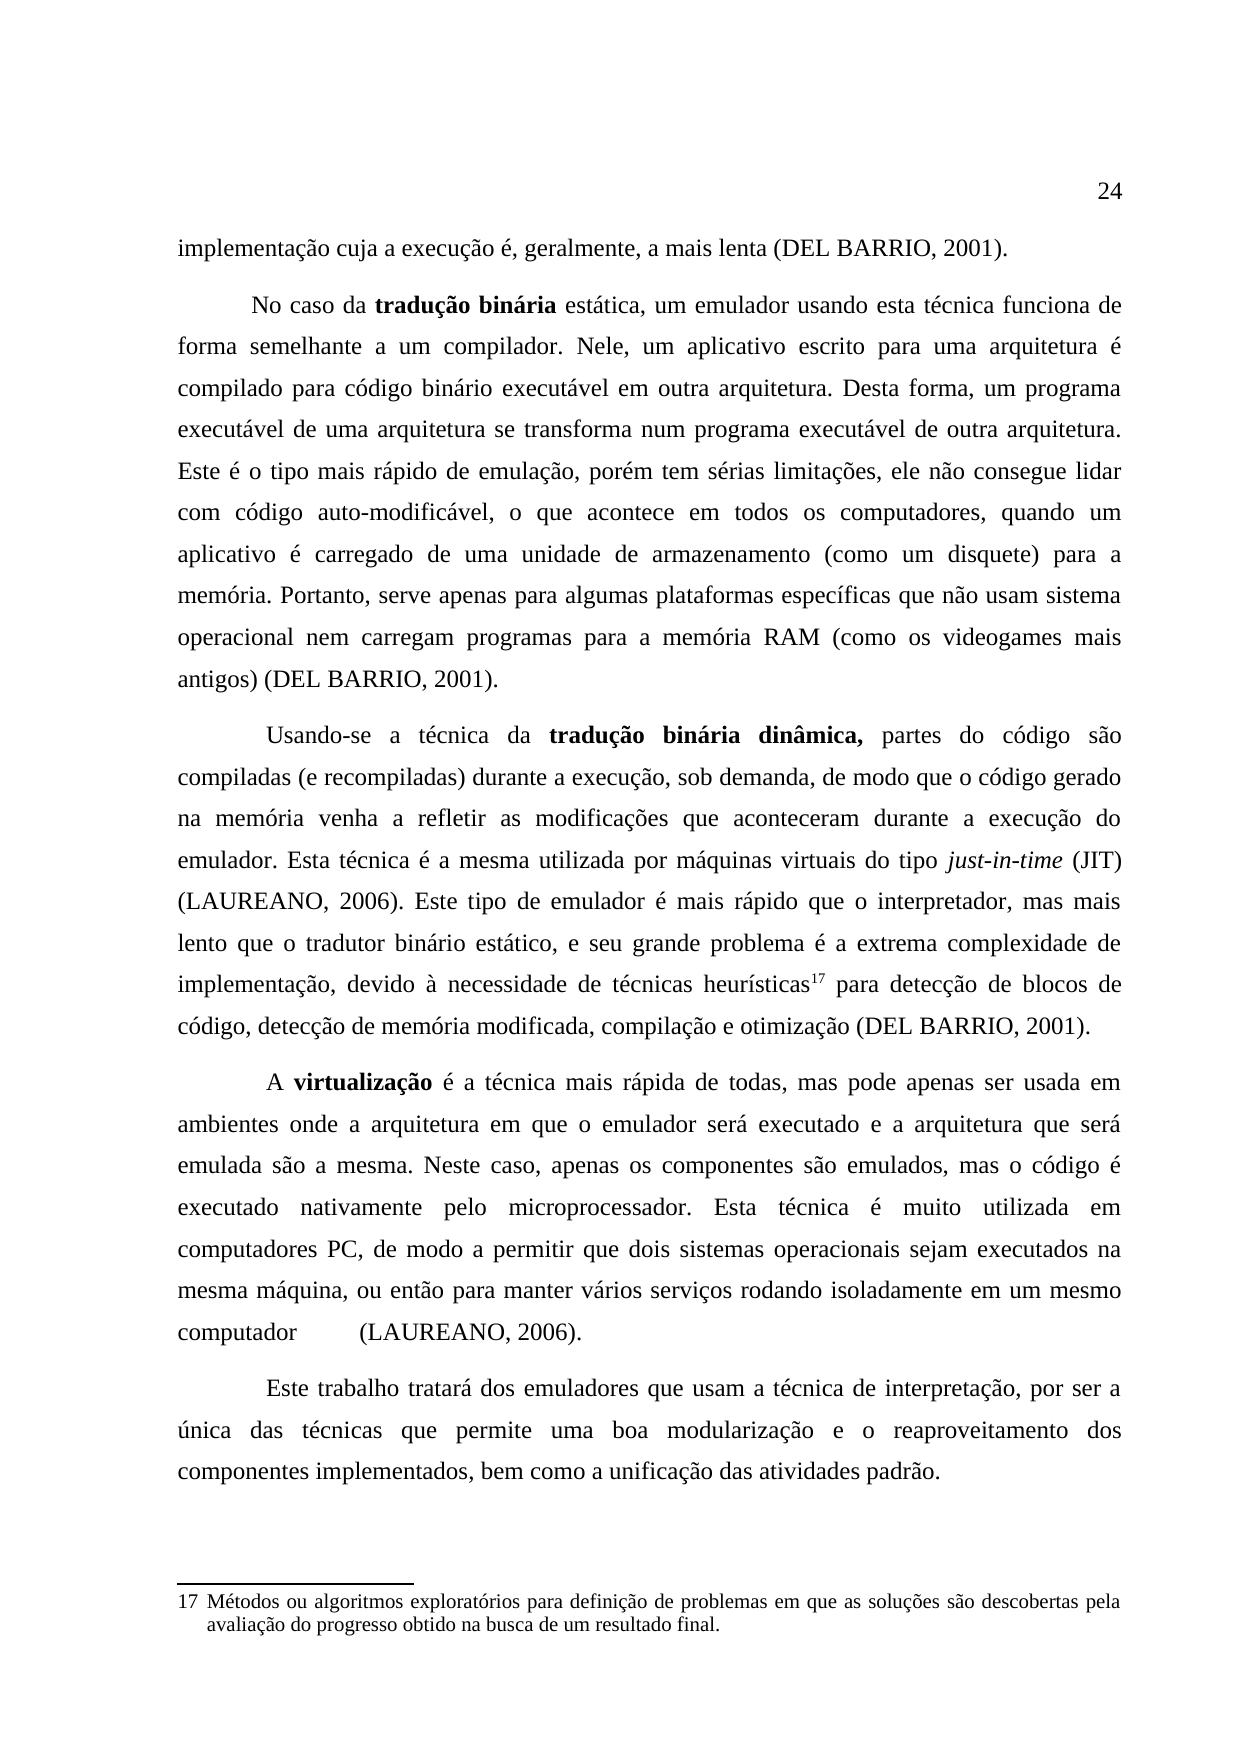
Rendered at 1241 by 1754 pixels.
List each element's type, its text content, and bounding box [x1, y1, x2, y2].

text implementação cuja a execução é, geralmente, a mais lenta (DEL BARRIO, 2001). [177, 234, 1122, 262]
text No caso da tradução binária estática, um emulador usando esta técnica funciona de forma semelhante a um compilador. Nele, um aplicativo escrito para uma arquitetura é compilado para código binário executável em outra arquitetura. Desta forma, um programa executável de uma arquitetura se transforma num programa executável de outra arquitetura. Este é o tipo mais rápido de emulação, porém tem sérias limitações, ele não consegue lidar com código auto-modificável, o que acontece em todos os computadores, quando um aplicativo é carregado de uma unidade de armazenamento (como um disquete) para a memória. Portanto, serve apenas para algumas plataformas específicas que não usam sistema operacional nem carregam programas para a memória RAM (como os videogames mais antigos) (DEL BARRIO, 2001). [177, 291, 1122, 692]
text A virtualização é a técnica mais rápida de todas, mas pode apenas ser usada em ambientes onde a arquitetura em que o emulador será executado e a arquitetura que será emulada são a mesma. Neste caso, apenas os componentes são emulados, mas o código é executado nativamente pelo microprocessador. Esta técnica é muito utilizada em computadores PC, de modo a permitir que dois sistemas operacionais sejam executados na mesma máquina, ou então para manter vários serviços rodando isoladamente em um mesmo computador (LAUREANO, 2006). [177, 1068, 1122, 1346]
text Este trabalho tratará dos emuladores que usam a técnica de interpretação, por ser a única das técnicas que permite uma boa modularização e o reaproveitamento dos componentes implementados, bem como a unificação das atividades padrão. [177, 1374, 1122, 1485]
text Usando-se a técnica da tradução binária dinâmica, partes do código são compiladas (e recompiladas) durante a execução, sob demanda, de modo que o código gerado na memória venha a refletir as modificações que aconteceram durante a execução do emulador. Esta técnica é a mesma utilizada por máquinas virtuais do tipo just-in-time (JIT) (LAUREANO, 2006). Este tipo de emulador é mais rápido que o interpretador, mas mais lento que o tradutor binário estático, e seu grande problema é a extrema complexidade de implementação, devido à necessidade de técnicas heurísticas para detecção de blocos de código, detecção de memória modificada, compilação e otimização (DEL BARRIO, 2001). [177, 721, 1122, 1040]
text Métodos ou algoritmos exploratórios para definição de problemas em que as soluções são descobertas pela avaliação do progresso obtido na busca de um resultado final. [177, 1589, 1122, 1636]
